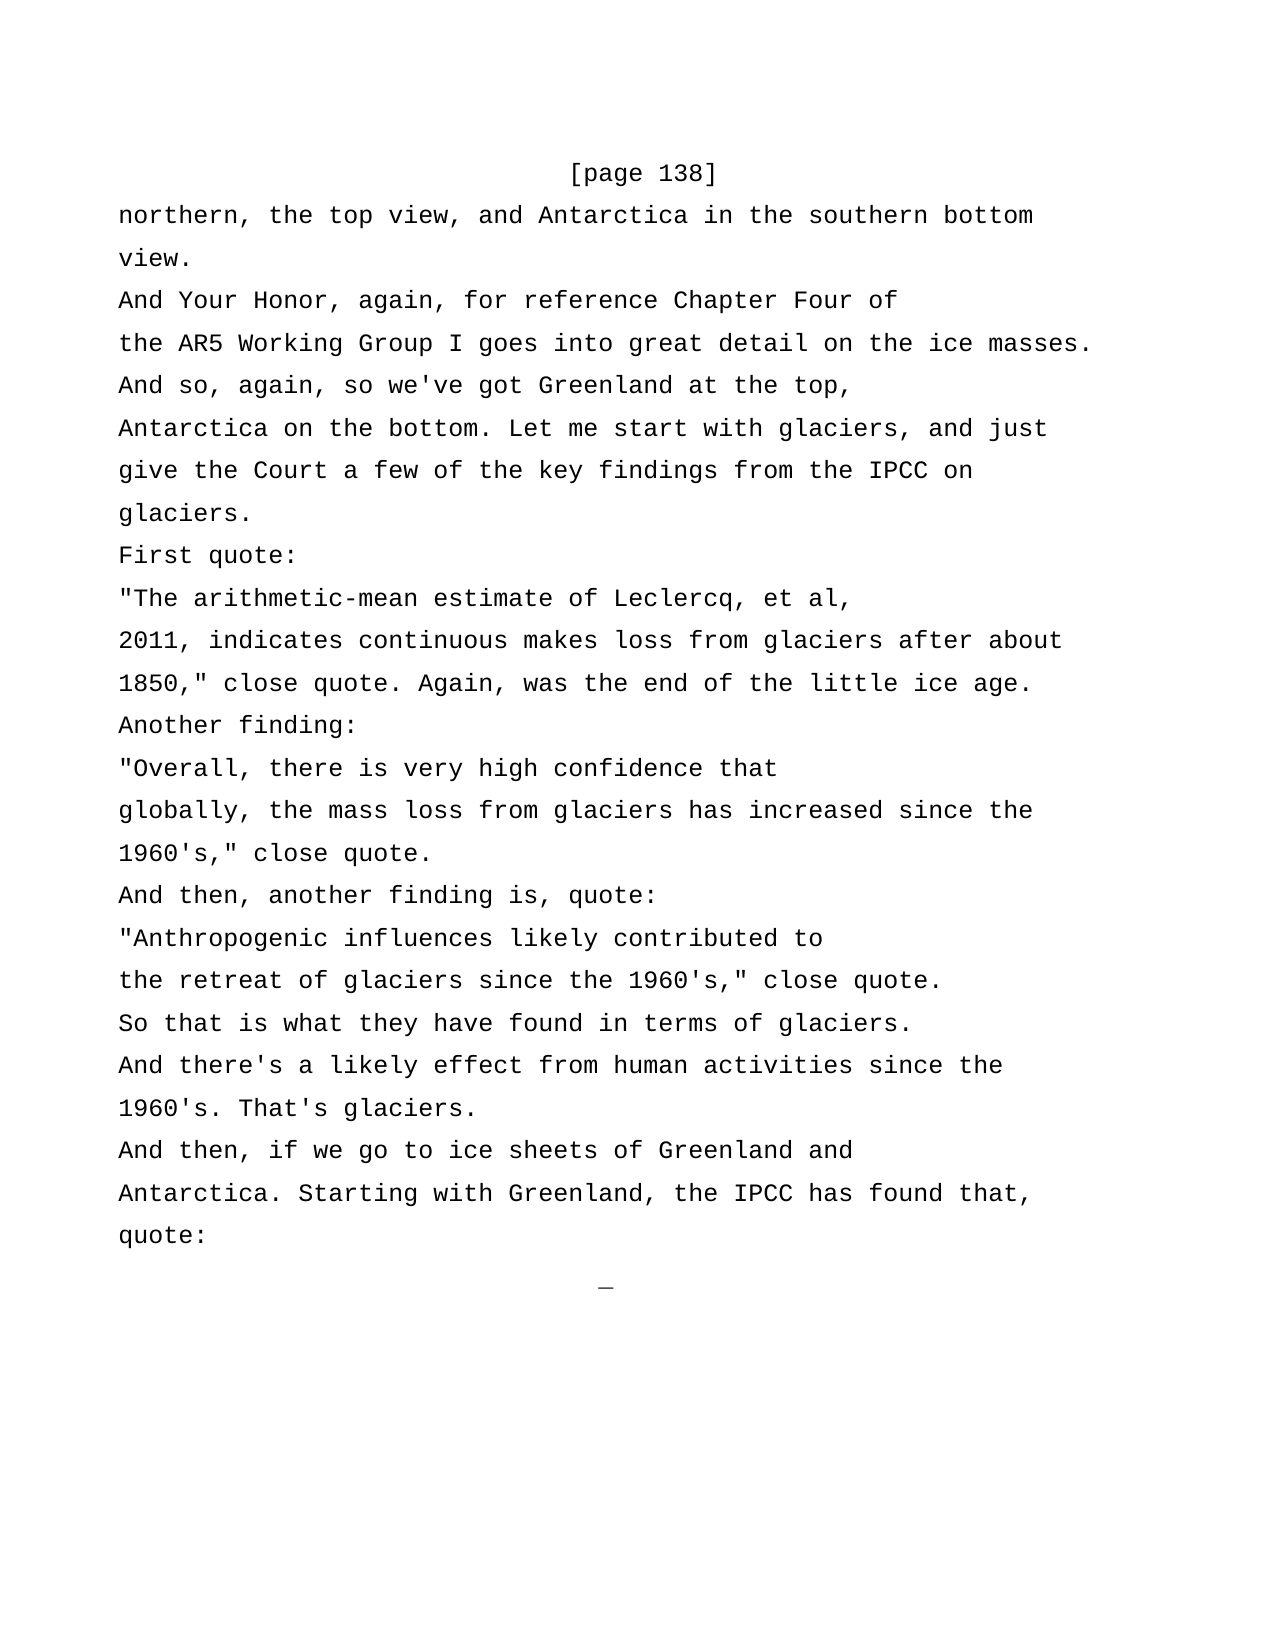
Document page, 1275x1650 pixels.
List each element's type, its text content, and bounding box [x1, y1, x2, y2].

text [page 138] [118, 161, 1157, 189]
text Antarctica. Starting with Greenland, the IPCC has found that, [118, 1181, 1157, 1209]
text So that is what they have found in terms of glaciers. [118, 1011, 1157, 1039]
text And so, again, so we've got Greenland at the top, [118, 373, 1157, 401]
text 1960's. That's glaciers. [118, 1096, 1157, 1124]
text And there's a likely effect from human activities since the [118, 1053, 1157, 1081]
text "Anthropogenic influences likely contributed to [118, 926, 1157, 954]
text Another finding: [118, 713, 1157, 741]
text glaciers. [118, 501, 1157, 529]
text And then, if we go to ice sheets of Greenland and [118, 1138, 1157, 1166]
text And then, another finding is, quote: [118, 883, 1157, 911]
text 1960's," close quote. [118, 841, 1157, 869]
text Antarctica on the bottom. Let me start with glaciers, and just [118, 416, 1157, 444]
text quote: [118, 1223, 1157, 1251]
text the AR5 Working Group I goes into great detail on the ice masses. [118, 331, 1157, 359]
text view. [118, 246, 1157, 274]
text 1850," close quote. Again, was the end of the little ice age. [118, 671, 1157, 699]
text "The arithmetic-mean estimate of Leclercq, et al, [118, 586, 1157, 614]
text "Overall, there is very high confidence that [118, 756, 1157, 784]
text First quote: [118, 543, 1157, 571]
text globally, the mass loss from glaciers has increased since the [118, 798, 1157, 826]
text northern, the top view, and Antarctica in the southern bottom [118, 203, 1157, 231]
text And Your Honor, again, for reference Chapter Four of [118, 288, 1157, 316]
text 2011, indicates continuous makes loss from glaciers after about [118, 628, 1157, 656]
text give the Court a few of the key findings from the IPCC on [118, 458, 1157, 486]
text the retreat of glaciers since the 1960's," close quote. [118, 968, 1157, 996]
text _ [118, 1266, 1157, 1294]
